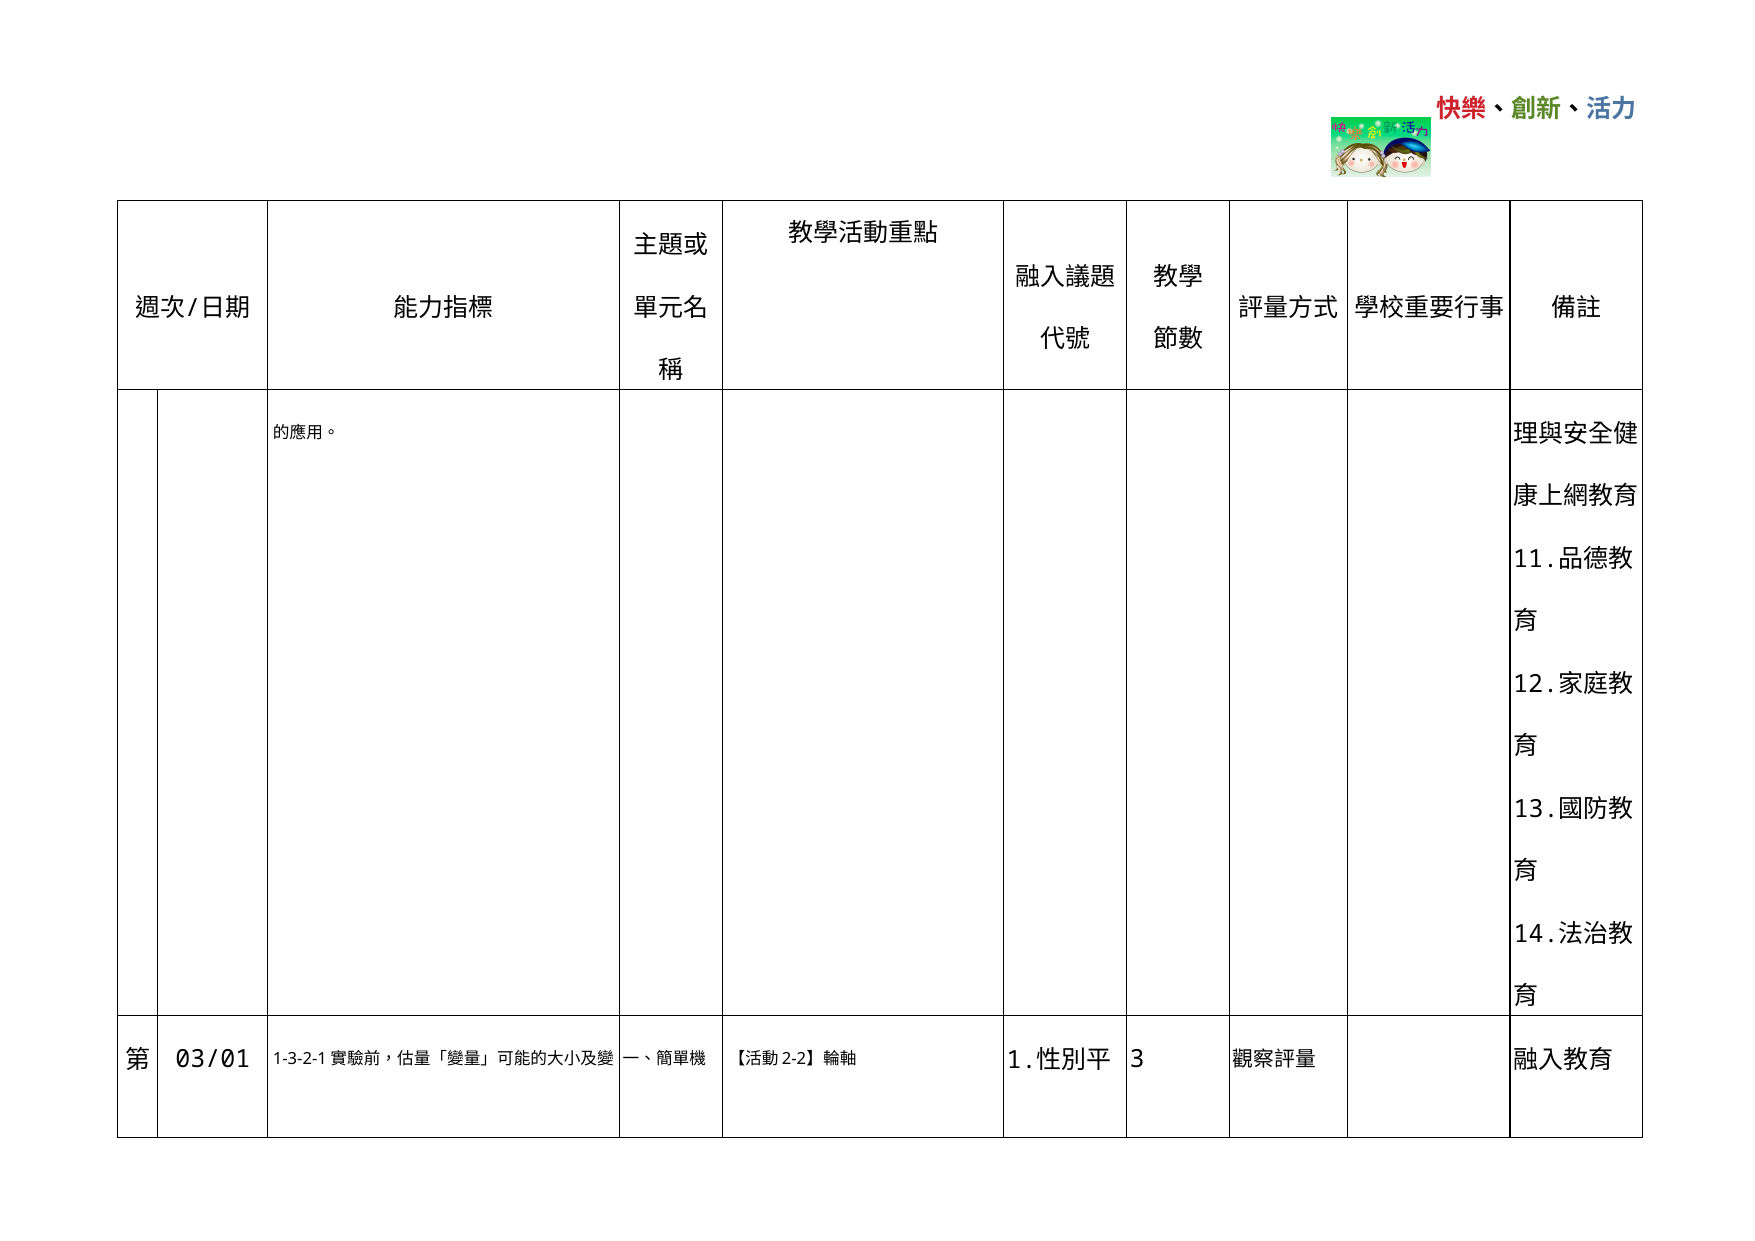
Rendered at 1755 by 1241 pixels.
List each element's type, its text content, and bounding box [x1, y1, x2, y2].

table_cell [1348, 1016, 1509, 1137]
table_header 評量方式 [1230, 201, 1347, 389]
table_cell 的應用。 [268, 390, 619, 1015]
table_cell 第 [118, 1016, 157, 1137]
table_cell [723, 390, 1003, 1015]
table_cell 3 [1127, 1016, 1229, 1137]
table_header 主題或 單元名稱 [620, 201, 722, 389]
table_cell 理與安全健康上網教育 11.品德教育 12.家庭教育 13.國防教育 14.法治教育 [1511, 390, 1642, 1015]
table_cell [1230, 390, 1347, 1015]
table_cell 觀察評量 [1230, 1016, 1347, 1137]
table_cell 【活動2-2】輪軸 [723, 1016, 1003, 1137]
table_cell 1.性別平 [1004, 1016, 1126, 1137]
table_header 學校重要行事 [1348, 201, 1509, 389]
table_header 教學 節數 [1127, 201, 1229, 389]
table_cell 1-3-2-1實驗前，估量「變量」可能的大小及變 [268, 1016, 619, 1137]
table_header 能力指標 [268, 201, 619, 389]
table_cell 融入教育 [1511, 1016, 1642, 1137]
table_cell [1348, 390, 1509, 1015]
table_header 融入議題 代號 [1004, 201, 1126, 389]
table_cell [620, 390, 722, 1015]
table_cell 一、簡單機 [620, 1016, 722, 1137]
table_cell [1127, 390, 1229, 1015]
table_cell 03/01 [158, 1016, 267, 1137]
table_cell [1004, 390, 1126, 1015]
table_header 備註 [1511, 201, 1642, 389]
table_header 週次/日期 [118, 201, 267, 389]
table_cell [118, 390, 157, 1015]
table_cell [158, 390, 267, 1015]
table_header 教學活動重點 [723, 201, 1003, 389]
